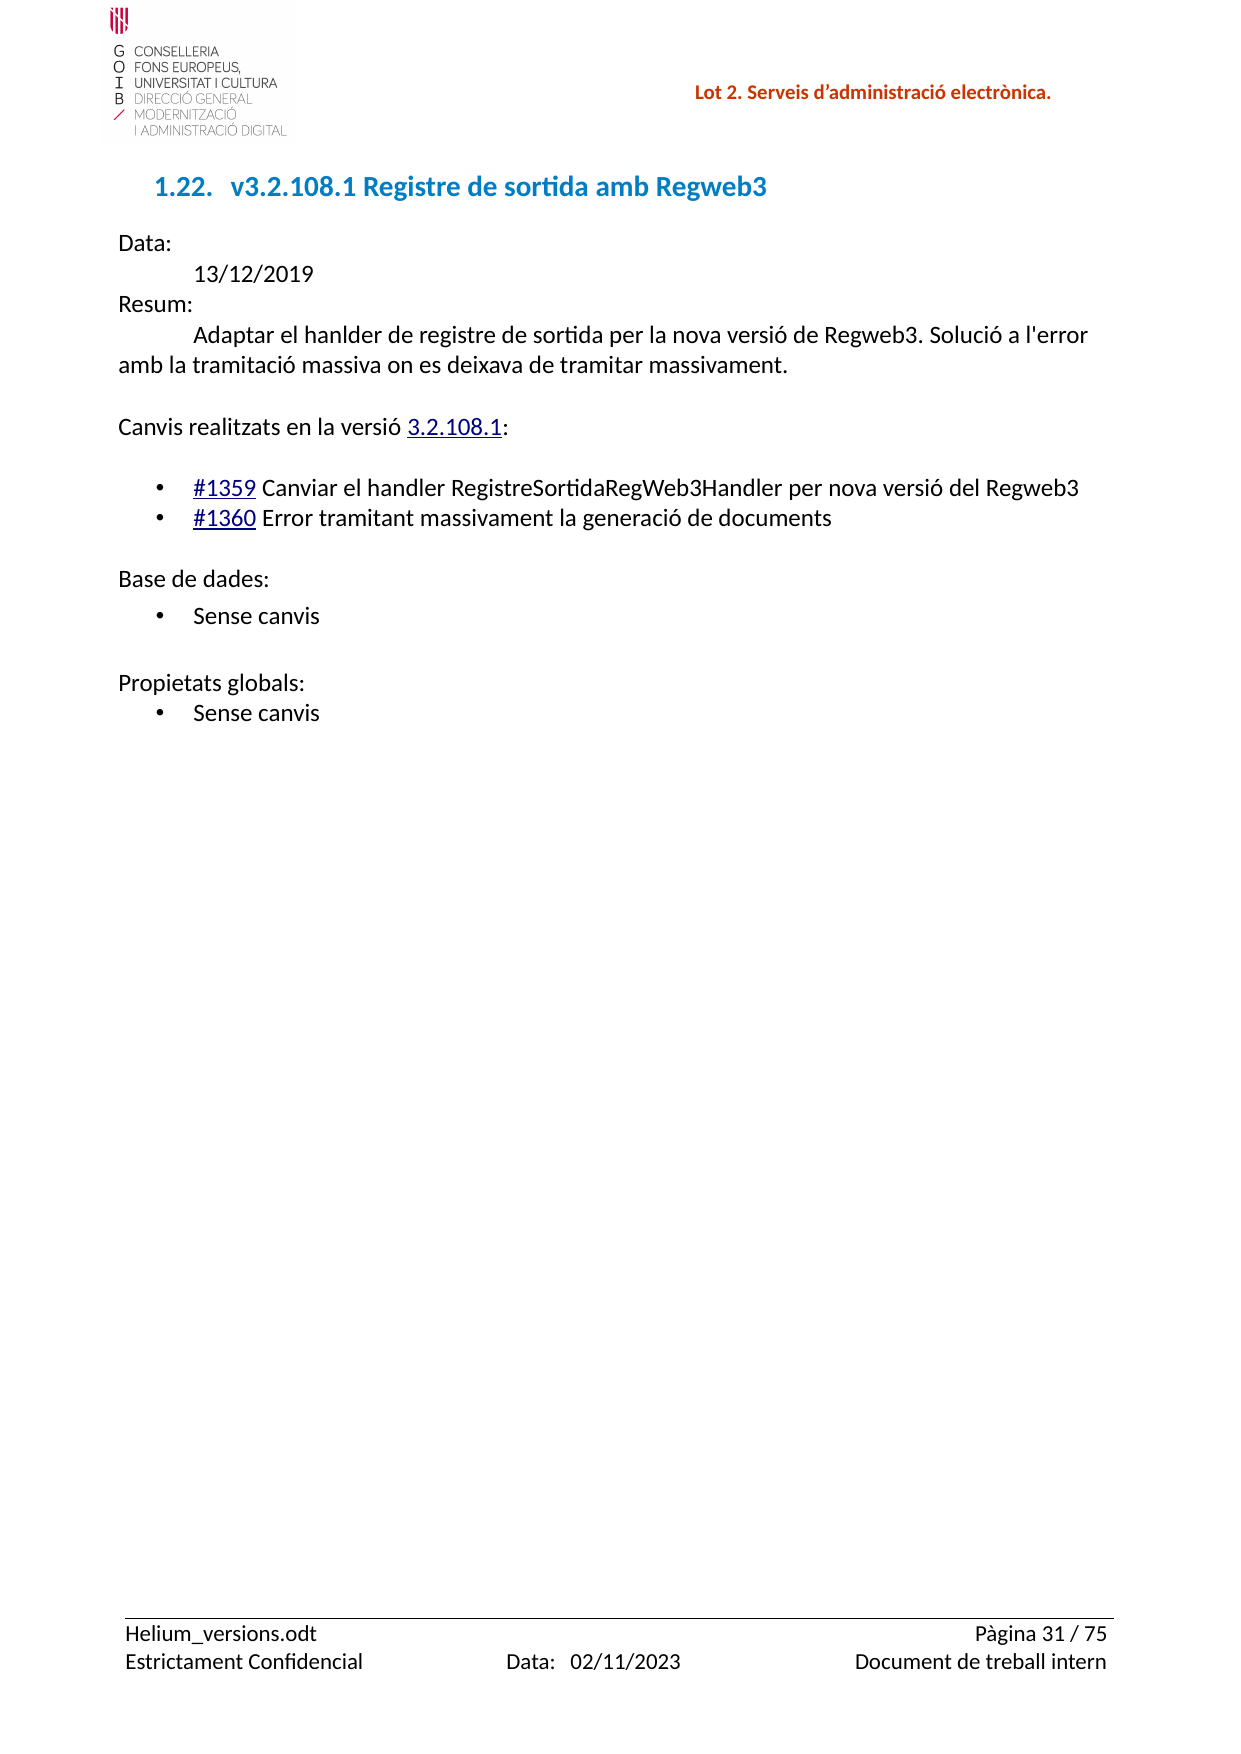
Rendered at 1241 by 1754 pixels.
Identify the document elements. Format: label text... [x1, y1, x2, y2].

text Base de dades: [118, 563, 1122, 594]
list #1359 Canviar el handler RegistreSortidaRegWeb3Handler per nova versió del Regweb3 [156, 472, 1122, 502]
text Adaptar el hanlder de registre de sortida per la nova versió de Regweb3. Solució a l'error amb la tramitació massiva on es deixava de tramitar massivament. [118, 319, 1122, 380]
list Sense canvis [156, 600, 1122, 630]
subtitle v3.2.108.1 Registre de sortida amb Regweb3 [153, 168, 1122, 204]
list #1360 Error tramitant massivament la generació de documents [156, 502, 1122, 533]
text Canvis realitzats en la versió 3.2.108.1: [118, 411, 1122, 441]
text Propietats globals: [118, 667, 1122, 697]
text Resum: [118, 289, 1122, 319]
text Data: [118, 228, 1122, 258]
picture [100, 0, 297, 144]
text 13/12/2019 [118, 258, 1122, 289]
list Sense canvis [156, 697, 1122, 728]
